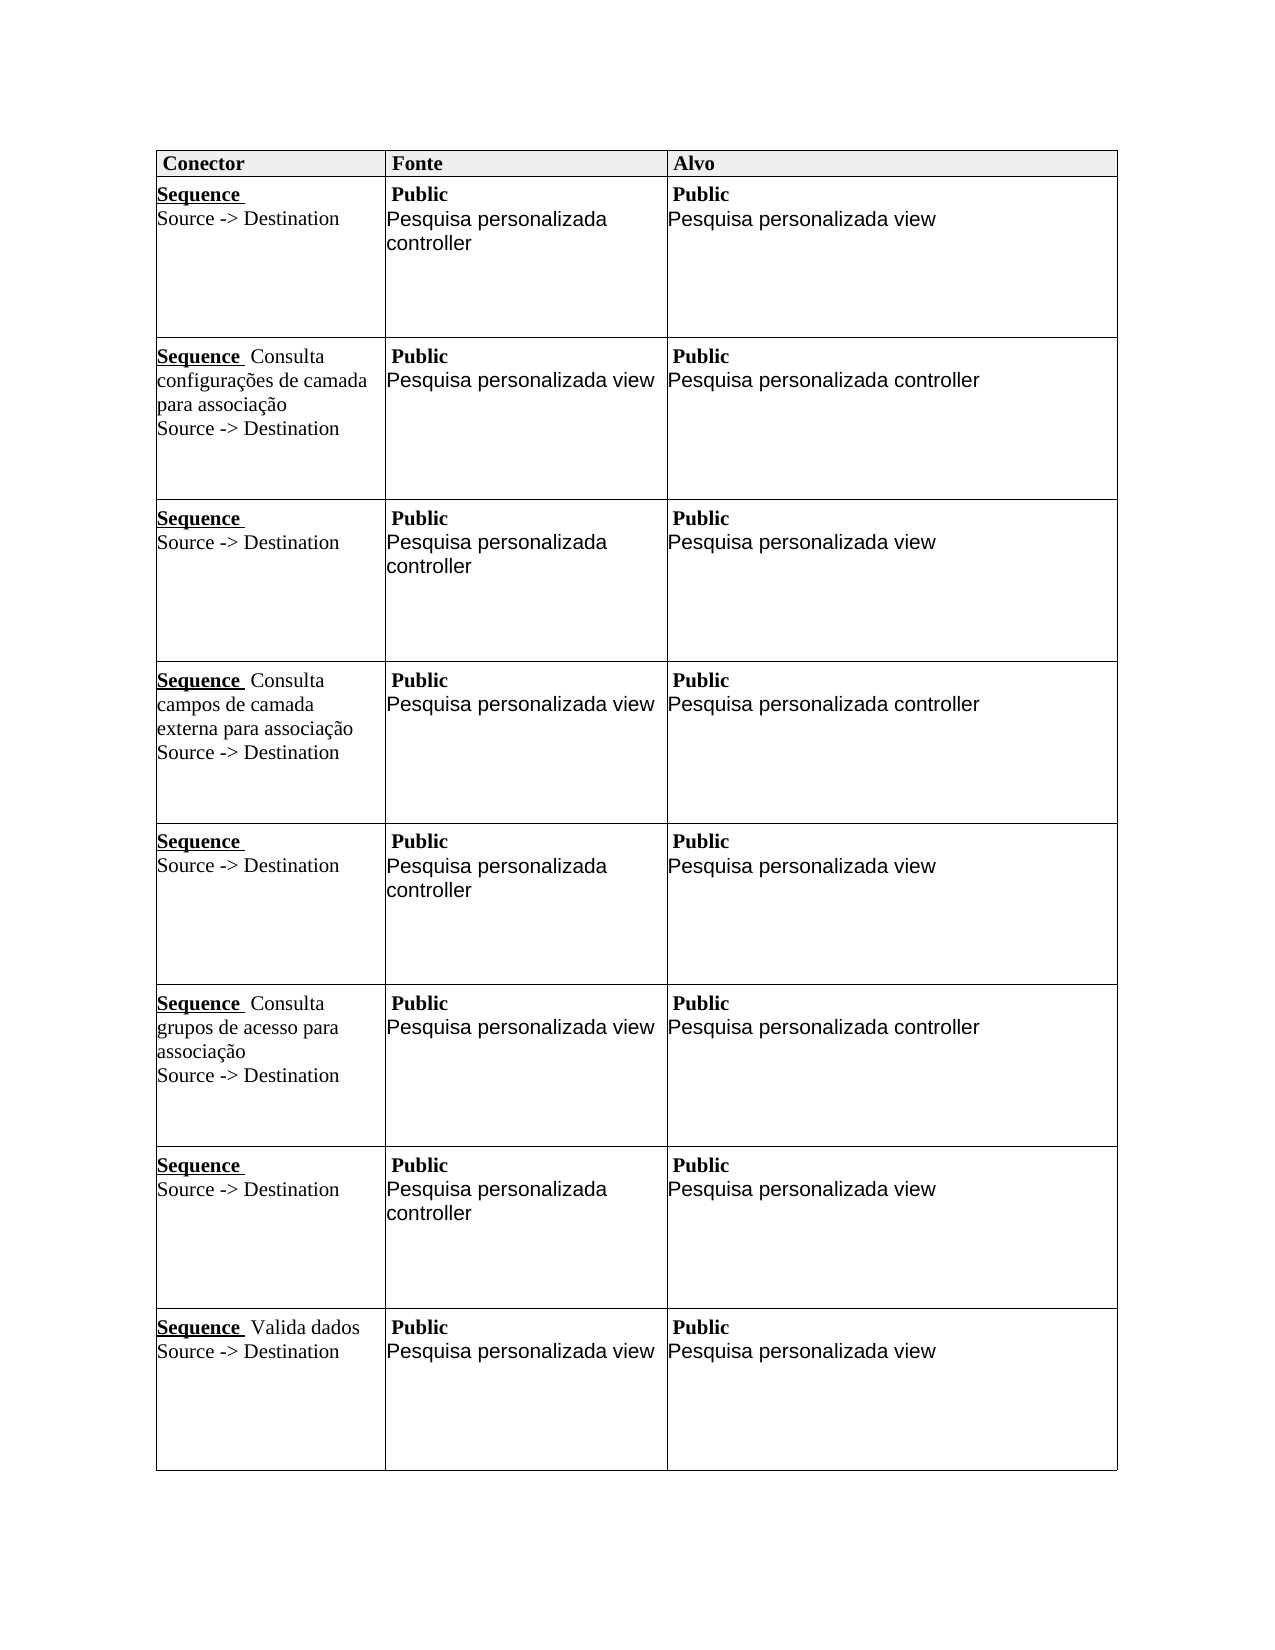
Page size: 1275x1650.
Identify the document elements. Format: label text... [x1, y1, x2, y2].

table_cell Public Pesquisa personalizada view [668, 1147, 1117, 1308]
table_cell Public Pesquisa personalizada view [668, 824, 1117, 984]
table_cell Public Pesquisa personalizada controller [386, 500, 667, 661]
table_cell Sequence Source -> Destination [157, 824, 385, 984]
table_cell Public Pesquisa personalizada view [668, 1309, 1117, 1470]
table_cell Sequence Consulta campos de camada externa para associação Source -> Destination [157, 662, 385, 823]
table_cell Public Pesquisa personalizada controller [668, 985, 1117, 1146]
table_header Conector [157, 151, 385, 176]
table_header Alvo [668, 151, 1117, 176]
table_cell Sequence Consulta grupos de acesso para associação Source -> Destination [157, 985, 385, 1146]
table_cell Public Pesquisa personalizada view [668, 177, 1117, 337]
table_cell Sequence Source -> Destination [157, 177, 385, 337]
table_cell Public Pesquisa personalizada controller [668, 338, 1117, 499]
table_cell Sequence Source -> Destination [157, 500, 385, 661]
table_cell Public Pesquisa personalizada controller [668, 662, 1117, 823]
table_header Fonte [386, 151, 667, 176]
table_cell Sequence Valida dados Source -> Destination [157, 1309, 385, 1470]
table_cell Public Pesquisa personalizada view [386, 1309, 667, 1470]
table_cell Public Pesquisa personalizada view [386, 338, 667, 499]
table_cell Public Pesquisa personalizada controller [386, 1147, 667, 1308]
table_cell Public Pesquisa personalizada controller [386, 177, 667, 337]
table_cell Public Pesquisa personalizada view [386, 985, 667, 1146]
table_cell Sequence Consulta configurações de camada para associação Source -> Destination [157, 338, 385, 499]
table_cell Sequence Source -> Destination [157, 1147, 385, 1308]
table_cell Public Pesquisa personalizada view [668, 500, 1117, 661]
table_cell Public Pesquisa personalizada controller [386, 824, 667, 984]
table_cell Public Pesquisa personalizada view [386, 662, 667, 823]
